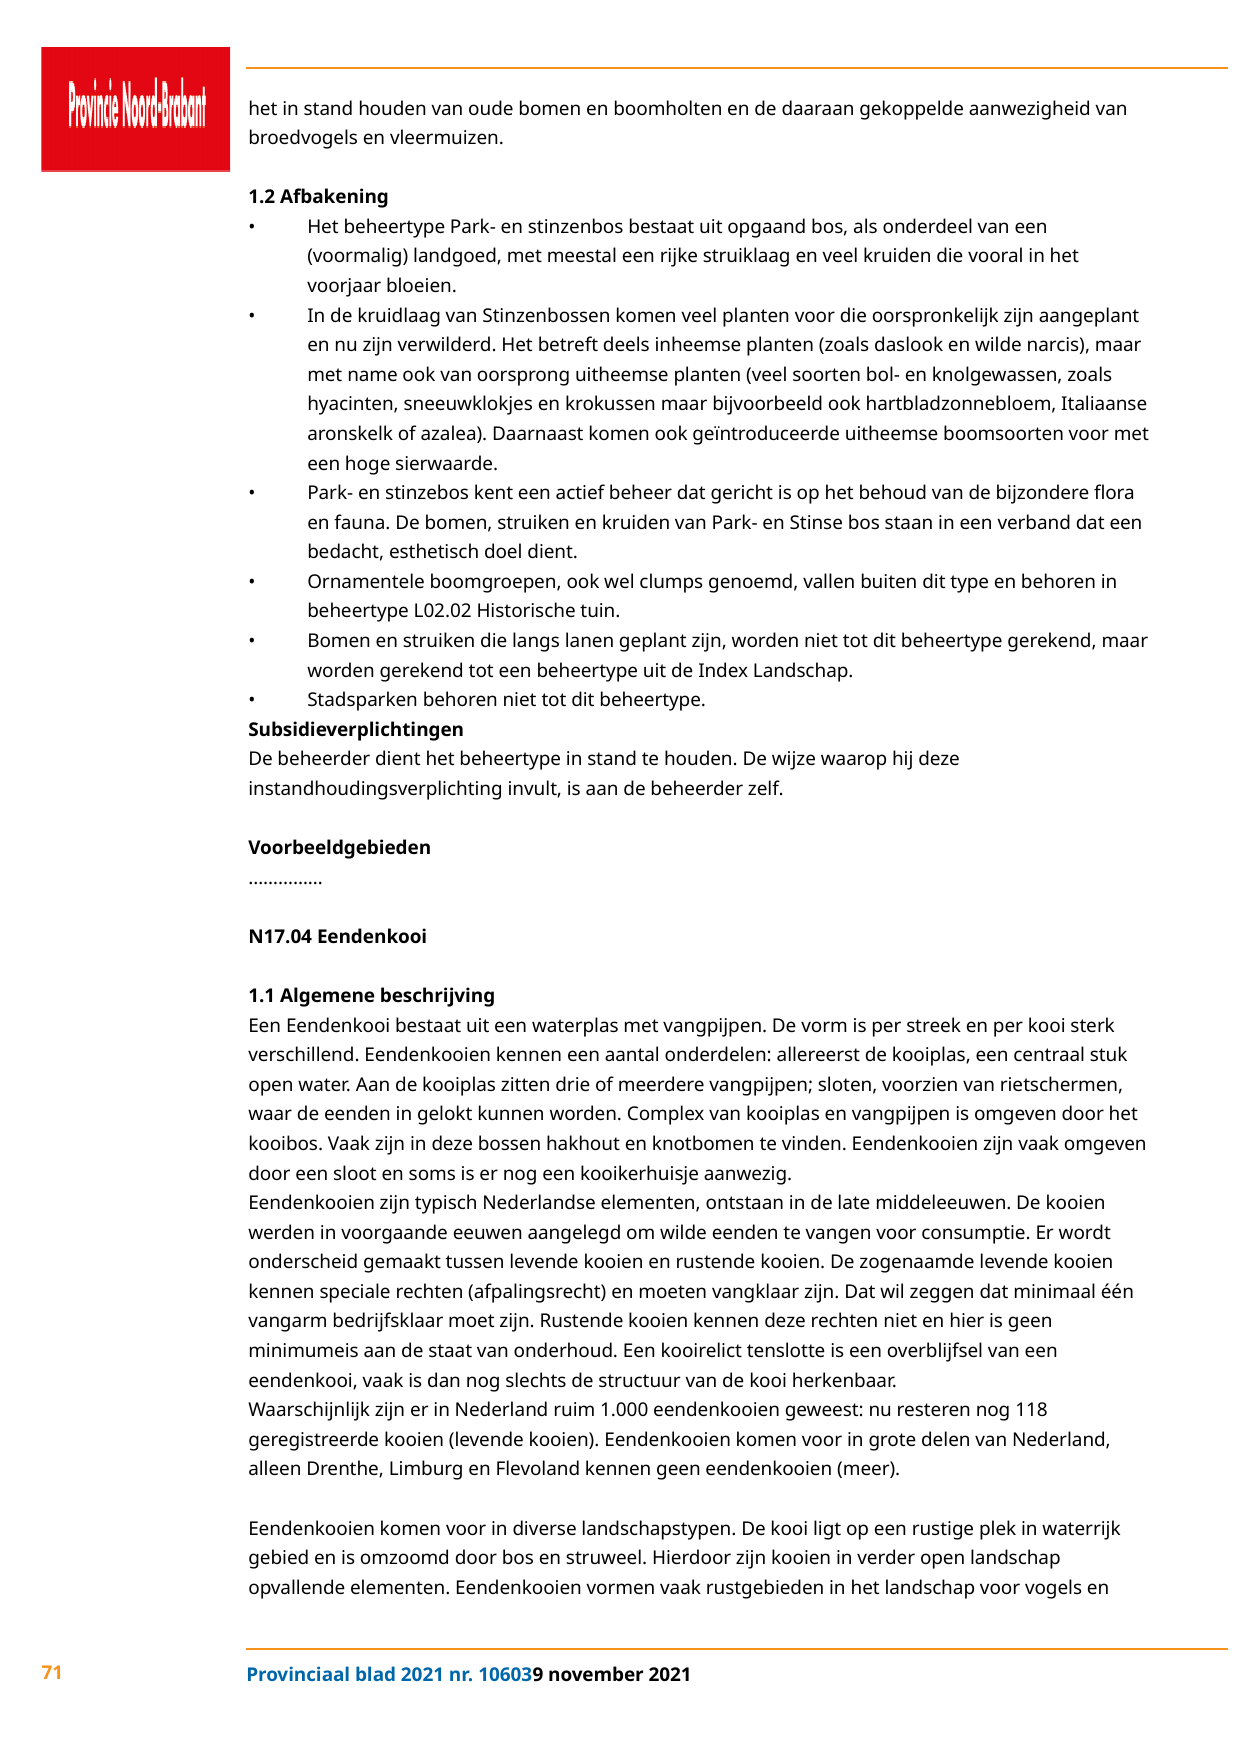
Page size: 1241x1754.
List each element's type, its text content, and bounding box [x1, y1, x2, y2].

list Het beheertype Park- en stinzenbos bestaat uit opgaand bos, als onderdeel van een (voormalig) landgoed, met meestal een rijke struiklaag en veel kruiden die vooral in het voorjaar bloeien. [248, 213, 1152, 298]
list Park- en stinzebos kent een actief beheer dat gericht is op het behoud van de bijzondere flora en fauna. De bomen, struiken en kruiden van Park- en Stinse bos staan in een verband dat een bedacht, esthetisch doel dient. [248, 479, 1152, 564]
list Stadsparken behoren niet tot dit beheertype. [248, 686, 1152, 712]
list In de kruidlaag van Stinzenbossen komen veel planten voor die oorspronkelijk zijn aangeplant en nu zijn verwilderd. Het betreft deels inheemse planten (zoals daslook en wilde narcis), maar met name ook van oorsprong uitheemse planten (veel soorten bol- en knolgewassen, zoals hyacinten, sneeuwklokjes en krokussen maar bijvoorbeeld ook hartbladzonnebloem, Italiaanse aronskelk of azalea). Daarnaast komen ook geïntroduceerde uitheemse boomsoorten voor met een hoge sierwaarde. [248, 302, 1152, 476]
list Bomen en struiken die langs lanen geplant zijn, worden niet tot dit beheertype gerekend, maar worden gerekend tot een beheertype uit de Index Landschap. [248, 627, 1152, 683]
text het in stand houden van oude bomen en boomholten en de daaraan gekoppelde aanwezigheid van broedvogels en vleermuizen. [248, 95, 1152, 150]
text Voorbeeldgebieden [248, 834, 1152, 860]
list Ornamentele boomgroepen, ook wel clumps genoemd, vallen buiten dit type en behoren in beheertype L02.02 Historische tuin. [248, 568, 1152, 623]
text Subsidieverplichtingen [248, 716, 1152, 742]
text Waarschijnlijk zijn er in Nederland ruim 1.000 eendenkooien geweest: nu resteren nog 118 geregistreerde kooien (levende kooien). Eendenkooien komen voor in grote delen van Nederland, alleen Drenthe, Limburg en Flevoland kennen geen eendenkooien (meer). [248, 1396, 1152, 1481]
text De beheerder dient het beheertype in stand te houden. De wijze waarop hij deze instandhoudingsverplichting invult, is aan de beheerder zelf. [248, 746, 1152, 801]
text Eendenkooien zijn typisch Nederlandse elementen, ontstaan in de late middeleeuwen. De kooien werden in voorgaande eeuwen aangelegd om wilde eenden te vangen voor consumptie. Er wordt onderscheid gemaakt tussen levende kooien en rustende kooien. De zogenaamde levende kooien kennen speciale rechten (afpalingsrecht) en moeten vangklaar zijn. Dat wil zeggen dat minimaal één vangarm bedrijfsklaar moet zijn. Rustende kooien kennen deze rechten niet en hier is geen minimumeis aan de staat van onderhoud. Een kooirelict tenslotte is een overblijfsel van een eendenkooi, vaak is dan nog slechts de structuur van de kooi herkenbaar. [248, 1189, 1152, 1393]
text 1.2 Afbakening [248, 183, 1152, 209]
picture [41, 47, 231, 172]
text 1.1 Algemene beschrijving [248, 982, 1152, 1008]
text …………… [248, 864, 1152, 890]
text N17.04 Eendenkooi [248, 923, 1152, 949]
text Een Eendenkooi bestaat uit een waterplas met vangpijpen. De vorm is per streek en per kooi sterk verschillend. Eendenkooien kennen een aantal onderdelen: allereerst de kooiplas, een centraal stuk open water. Aan de kooiplas zitten drie of meerdere vangpijpen; sloten, voorzien van rietschermen, waar de eenden in gelokt kunnen worden. Complex van kooiplas en vangpijpen is omgeven door het kooibos. Vaak zijn in deze bossen hakhout en knotbomen te vinden. Eendenkooien zijn vaak omgeven door een sloot en soms is er nog een kooikerhuisje aanwezig. [248, 1012, 1152, 1186]
text Eendenkooien komen voor in diverse landschapstypen. De kooi ligt op een rustige plek in waterrijk gebied en is omzoomd door bos en struweel. Hierdoor zijn kooien in verder open landschap opvallende elementen. Eendenkooien vormen vaak rustgebieden in het landschap voor vogels en [248, 1515, 1152, 1600]
